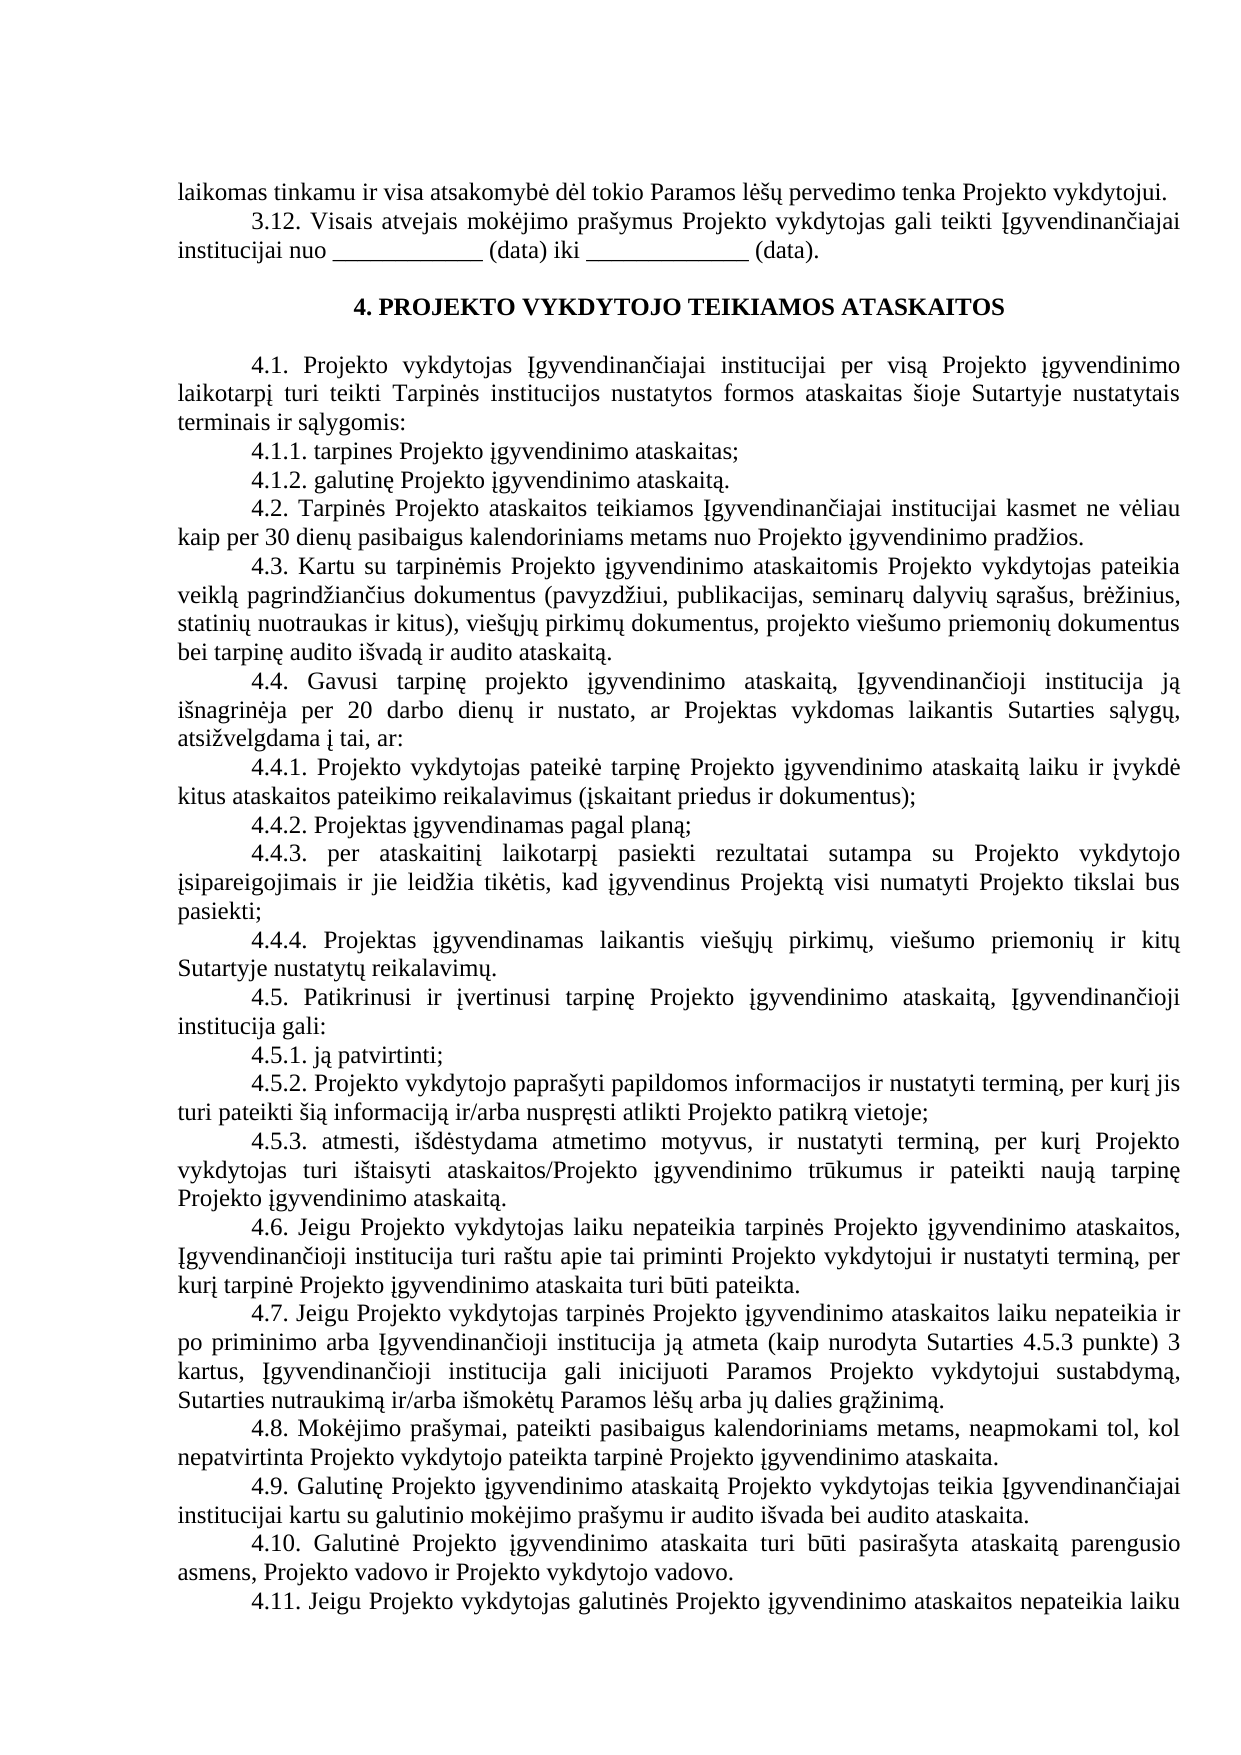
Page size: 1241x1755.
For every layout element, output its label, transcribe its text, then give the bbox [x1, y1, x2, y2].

text 4.8. Mokėjimo prašymai, pateikti pasibaigus kalendoriniams metams, neapmokami tol, kol nepatvirtinta Projekto vykdytojo pateikta tarpinė Projekto įgyvendinimo ataskaita. [177, 1413, 1181, 1471]
text 4.6. Jeigu Projekto vykdytojas laiku nepateikia tarpinės Projekto įgyvendinimo ataskaitos, Įgyvendinančioji institucija turi raštu apie tai priminti Projekto vykdytojui ir nustatyti terminą, per kurį tarpinė Projekto įgyvendinimo ataskaita turi būti pateikta. [177, 1212, 1181, 1298]
text 4.4.2. Projektas įgyvendinamas pagal planą; [177, 810, 1181, 838]
text 4.4. Gavusi tarpinę projekto įgyvendinimo ataskaitą, Įgyvendinančioji institucija ją išnagrinėja per 20 darbo dienų ir nustato, ar Projektas vykdomas laikantis Sutarties sąlygų, atsižvelgdama į tai, ar: [177, 666, 1181, 752]
text 4.5.3. atmesti, išdėstydama atmetimo motyvus, ir nustatyti terminą, per kurį Projekto vykdytojas turi ištaisyti ataskaitos/Projekto įgyvendinimo trūkumus ir pateikti naują tarpinę Projekto įgyvendinimo ataskaitą. [177, 1126, 1181, 1212]
text 4.2. Tarpinės Projekto ataskaitos teikiamos Įgyvendinančiajai institucijai kasmet ne vėliau kaip per 30 dienų pasibaigus kalendoriniams metams nuo Projekto įgyvendinimo pradžios. [177, 493, 1181, 551]
text 4.1.1. tarpines Projekto įgyvendinimo ataskaitas; [177, 436, 1181, 465]
text 4.11. Jeigu Projekto vykdytojas galutinės Projekto įgyvendinimo ataskaitos nepateikia laiku [177, 1586, 1181, 1615]
text 4.5.1. ją patvirtinti; [177, 1040, 1181, 1068]
text 4.5. Patikrinusi ir įvertinusi tarpinę Projekto įgyvendinimo ataskaitą, Įgyvendinančioji institucija gali: [177, 982, 1181, 1040]
text 4.4.1. Projekto vykdytojas pateikė tarpinę Projekto įgyvendinimo ataskaitą laiku ir įvykdė kitus ataskaitos pateikimo reikalavimus (įskaitant priedus ir dokumentus); [177, 752, 1181, 810]
text 4.4.4. Projektas įgyvendinamas laikantis viešųjų pirkimų, viešumo priemonių ir kitų Sutartyje nustatytų reikalavimų. [177, 925, 1181, 982]
text 4.3. Kartu su tarpinėmis Projekto įgyvendinimo ataskaitomis Projekto vykdytojas pateikia veiklą pagrindžiančius dokumentus (pavyzdžiui, publikacijas, seminarų dalyvių sąrašus, brėžinius, statinių nuotraukas ir kitus), viešųjų pirkimų dokumentus, projekto viešumo priemonių dokumentus bei tarpinę audito išvadą ir audito ataskaitą. [177, 551, 1181, 666]
text 4.1. Projekto vykdytojas Įgyvendinančiajai institucijai per visą Projekto įgyvendinimo laikotarpį turi teikti Tarpinės institucijos nustatytos formos ataskaitas šioje Sutartyje nustatytais terminais ir sąlygomis: [177, 350, 1181, 436]
text 3.12. Visais atvejais mokėjimo prašymus Projekto vykdytojas gali teikti Įgyvendinančiajai institucijai nuo ____________ (data) iki _____________ (data). [177, 206, 1181, 263]
text laikomas tinkamu ir visa atsakomybė dėl tokio Paramos lėšų pervedimo tenka Projekto vykdytojui. [177, 177, 1181, 206]
text 4.4.3. per ataskaitinį laikotarpį pasiekti rezultatai sutampa su Projekto vykdytojo įsipareigojimais ir jie leidžia tikėtis, kad įgyvendinus Projektą visi numatyti Projekto tikslai bus pasiekti; [177, 838, 1181, 925]
text 4.5.2. Projekto vykdytojo paprašyti papildomos informacijos ir nustatyti terminą, per kurį jis turi pateikti šią informaciją ir/arba nuspręsti atlikti Projekto patikrą vietoje; [177, 1068, 1181, 1126]
text 4.10. Galutinė Projekto įgyvendinimo ataskaita turi būti pasirašyta ataskaitą parengusio asmens, Projekto vadovo ir Projekto vykdytojo vadovo. [177, 1528, 1181, 1586]
text 4. PROJEKTO VYKDYTOJO TEIKIAMOS ATASKAITOS [177, 292, 1181, 321]
text 4.1.2. galutinę Projekto įgyvendinimo ataskaitą. [177, 465, 1181, 493]
text 4.9. Galutinę Projekto įgyvendinimo ataskaitą Projekto vykdytojas teikia Įgyvendinančiajai institucijai kartu su galutinio mokėjimo prašymu ir audito išvada bei audito ataskaita. [177, 1471, 1181, 1528]
text 4.7. Jeigu Projekto vykdytojas tarpinės Projekto įgyvendinimo ataskaitos laiku nepateikia ir po priminimo arba Įgyvendinančioji institucija ją atmeta (kaip nurodyta Sutarties 4.5.3 punkte) 3 kartus, Įgyvendinančioji institucija gali inicijuoti Paramos Projekto vykdytojui sustabdymą, Sutarties nutraukimą ir/arba išmokėtų Paramos lėšų arba jų dalies grąžinimą. [177, 1298, 1181, 1413]
